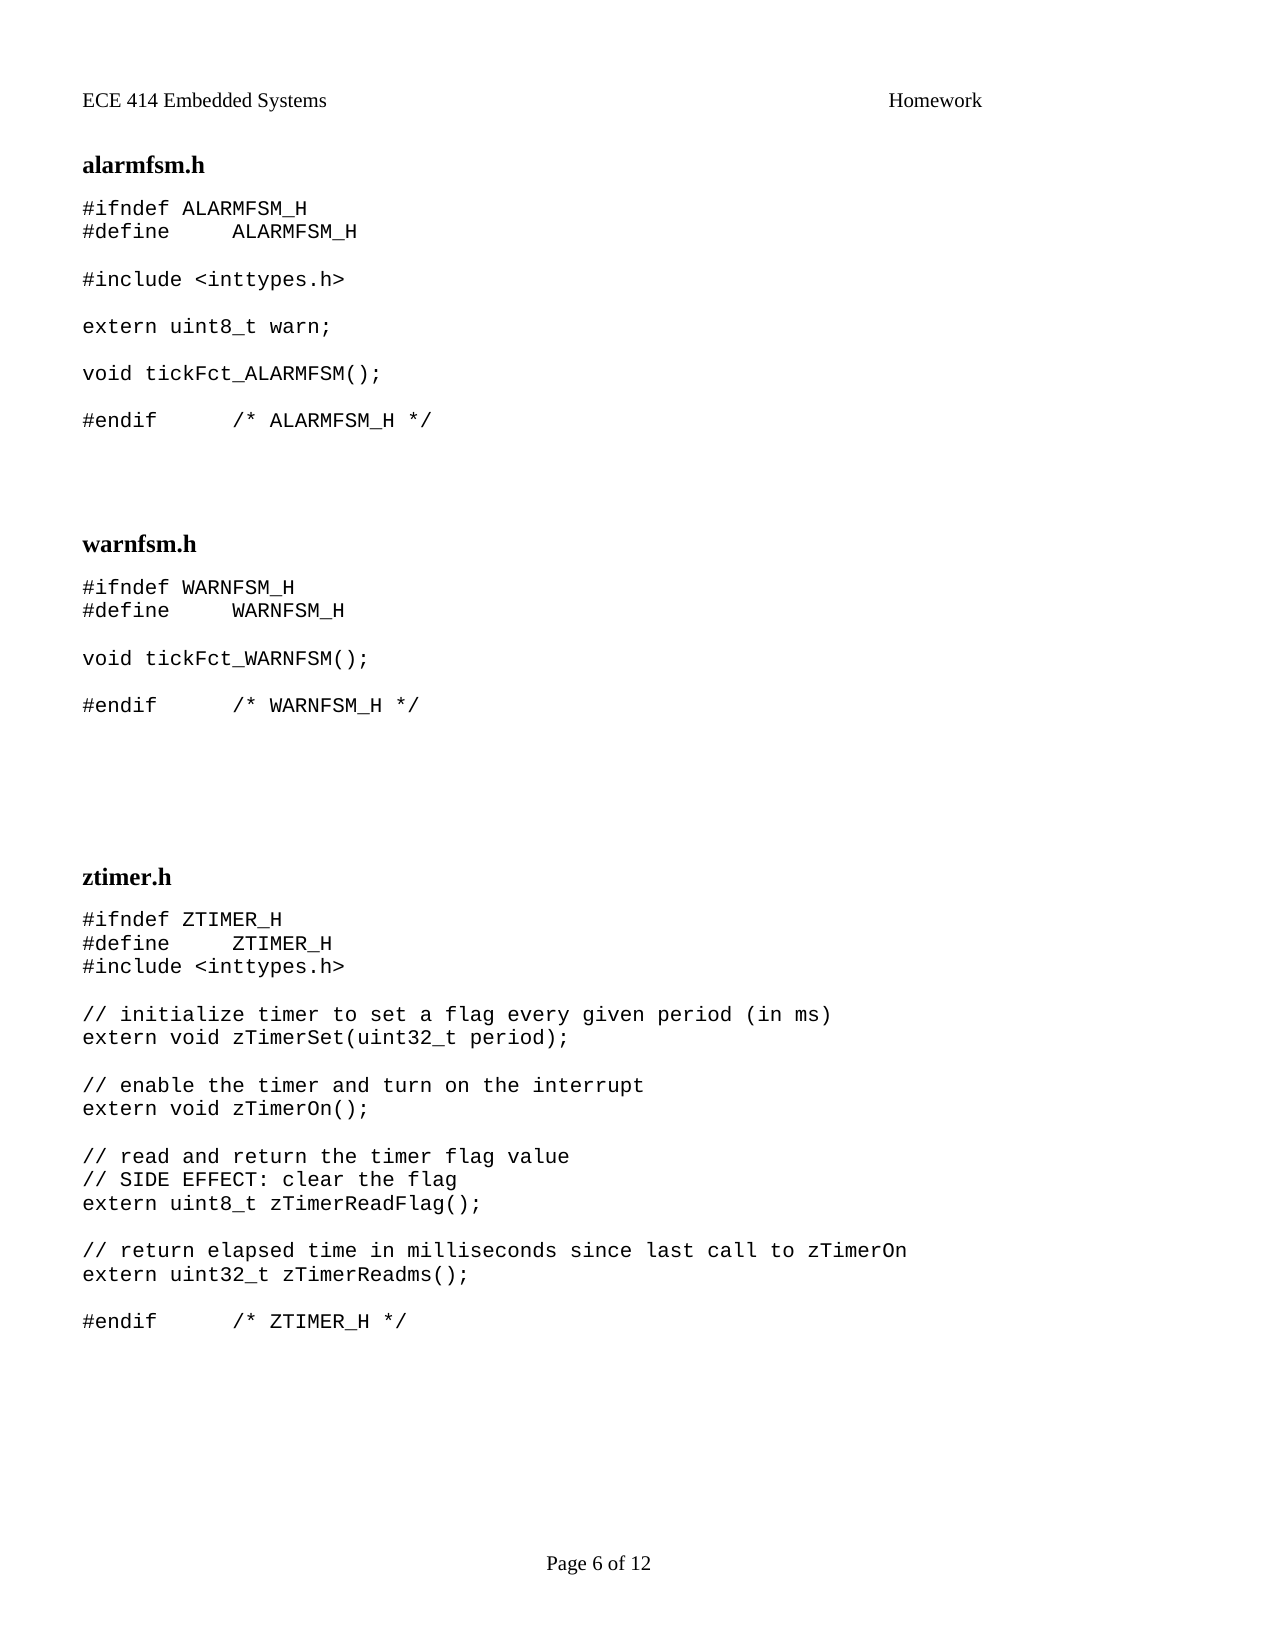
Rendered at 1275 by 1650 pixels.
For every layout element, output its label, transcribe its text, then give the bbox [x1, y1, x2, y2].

text extern void zTimerSet(uint32_t period); [82, 1027, 1115, 1051]
text void tickFct_WARNFSM(); [82, 648, 1115, 671]
text warnfsm.h [82, 529, 1115, 558]
text #include <inttypes.h> [82, 956, 1115, 980]
text #endif /* WARNFSM_H */ [82, 695, 1115, 719]
text #define ALARMFSM_H [82, 221, 1115, 245]
text #ifndef ALARMFSM_H [82, 198, 1115, 221]
text alarmfsm.h [82, 150, 1115, 179]
text // return elapsed time in milliseconds since last call to zTimerOn [82, 1240, 1115, 1264]
text extern uint8_t warn; [82, 316, 1115, 339]
text #define ZTIMER_H [82, 933, 1115, 956]
text #include <inttypes.h> [82, 268, 1115, 292]
text #endif /* ALARMFSM_H */ [82, 410, 1115, 434]
text extern uint8_t zTimerReadFlag(); [82, 1193, 1115, 1217]
text #ifndef ZTIMER_H [82, 909, 1115, 933]
text extern void zTimerOn(); [82, 1098, 1115, 1122]
text void tickFct_ALARMFSM(); [82, 363, 1115, 387]
text #define WARNFSM_H [82, 601, 1115, 624]
text // read and return the timer flag value [82, 1146, 1115, 1169]
text #ifndef WARNFSM_H [82, 577, 1115, 601]
text // SIDE EFFECT: clear the flag [82, 1169, 1115, 1193]
text extern uint32_t zTimerReadms(); [82, 1264, 1115, 1287]
text // enable the timer and turn on the interrupt [82, 1075, 1115, 1098]
text #endif /* ZTIMER_H */ [82, 1311, 1115, 1335]
text // initialize timer to set a flag every given period (in ms) [82, 1004, 1115, 1027]
text ztimer.h [82, 862, 1115, 890]
